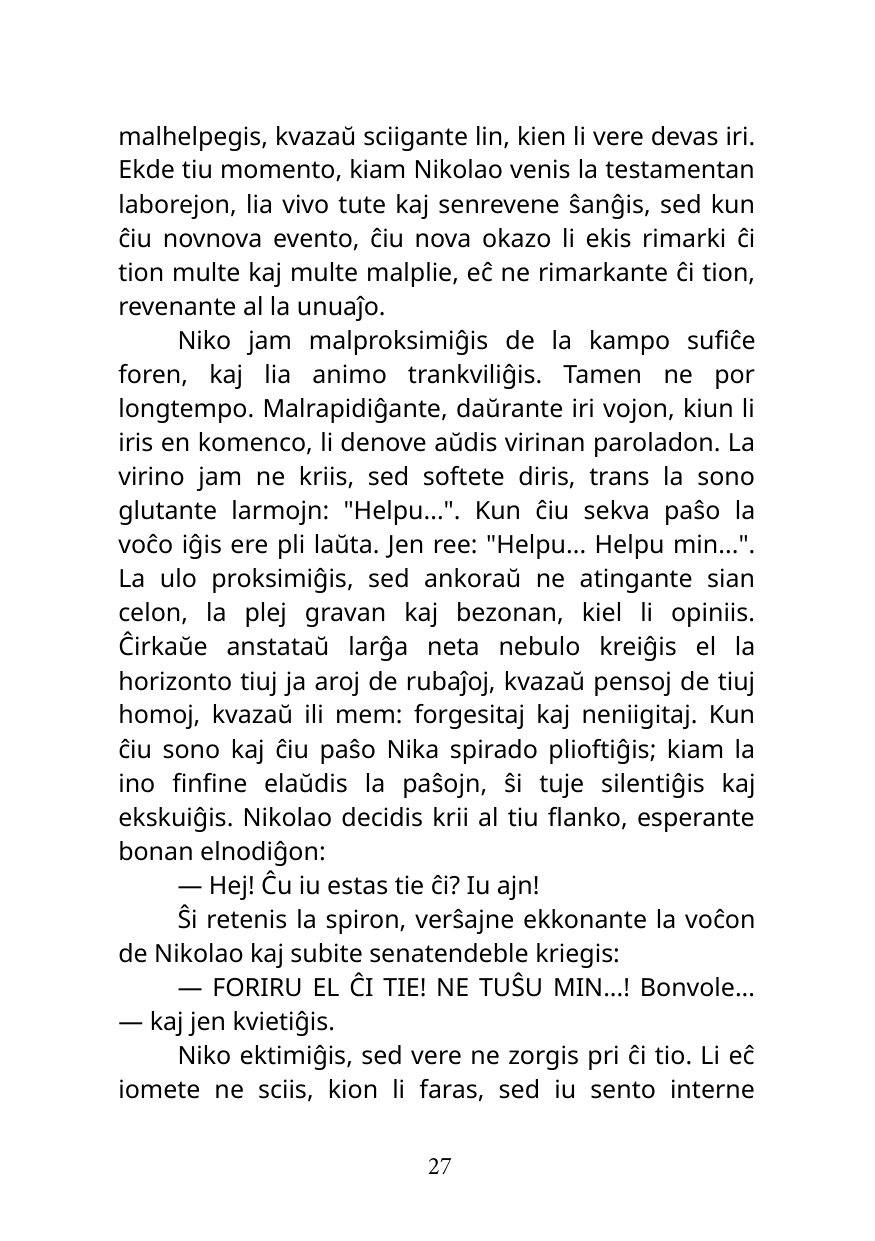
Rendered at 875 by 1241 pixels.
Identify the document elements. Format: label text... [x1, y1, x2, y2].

text malhelpegis, kvazaŭ sciigante lin, kien li vere devas iri. Ekde tiu momento, kiam Nikolao venis la testamentan laborejon, lia vivo tute kaj senrevene ŝanĝis, sed kun ĉiu novnova evento, ĉiu nova okazo li ekis rimarki ĉi tion multe kaj multe malplie, eĉ ne rimarkante ĉi tion, revenante al la unuaĵo. [118, 118, 756, 322]
text Niko ektimiĝis, sed vere ne zorgis pri ĉi tio. Li eĉ iomete ne sciis, kion li faras, sed iu sento interne [118, 1038, 756, 1106]
text — Hej! Ĉu iu estas tie ĉi? Iu ajn! [118, 867, 756, 902]
text Niko jam malproksimiĝis de la kampo sufiĉe foren, kaj lia animo trankviliĝis. Tamen ne por longtempo. Malrapidiĝante, daŭrante iri vojon, kiun li iris en komenco, li denove aŭdis virinan paroladon. La virino jam ne kriis, sed softete diris, trans la sono glutante larmojn: "Helpu...". Kun ĉiu sekva paŝo la voĉo iĝis ere pli laŭta. Jen ree: "Helpu... Helpu min...". La ulo proksimiĝis, sed ankoraŭ ne atingante sian celon, la plej gravan kaj bezonan, kiel li opiniis. Ĉirkaŭe anstataŭ larĝa neta nebulo kreiĝis el la horizonto tiuj ja aroj de rubaĵoj, kvazaŭ pensoj de tiuj homoj, kvazaŭ ili mem: forgesitaj kaj neniigitaj. Kun ĉiu sono kaj ĉiu paŝo Nika spirado plioftiĝis; kiam la ino finfine elaŭdis la paŝojn, ŝi tuje silentiĝis kaj ekskuiĝis. Nikolao decidis krii al tiu flanko, esperante bonan elnodiĝon: [118, 322, 756, 867]
text Ŝi retenis la spiron, verŝajne ekkonante la voĉon de Nikolao kaj subite senatendeble kriegis: [118, 902, 756, 970]
text — FORIRU EL ĈI TIE! NE TUŜU MIN...! Bonvole... — kaj jen kvietiĝis. [118, 970, 756, 1038]
